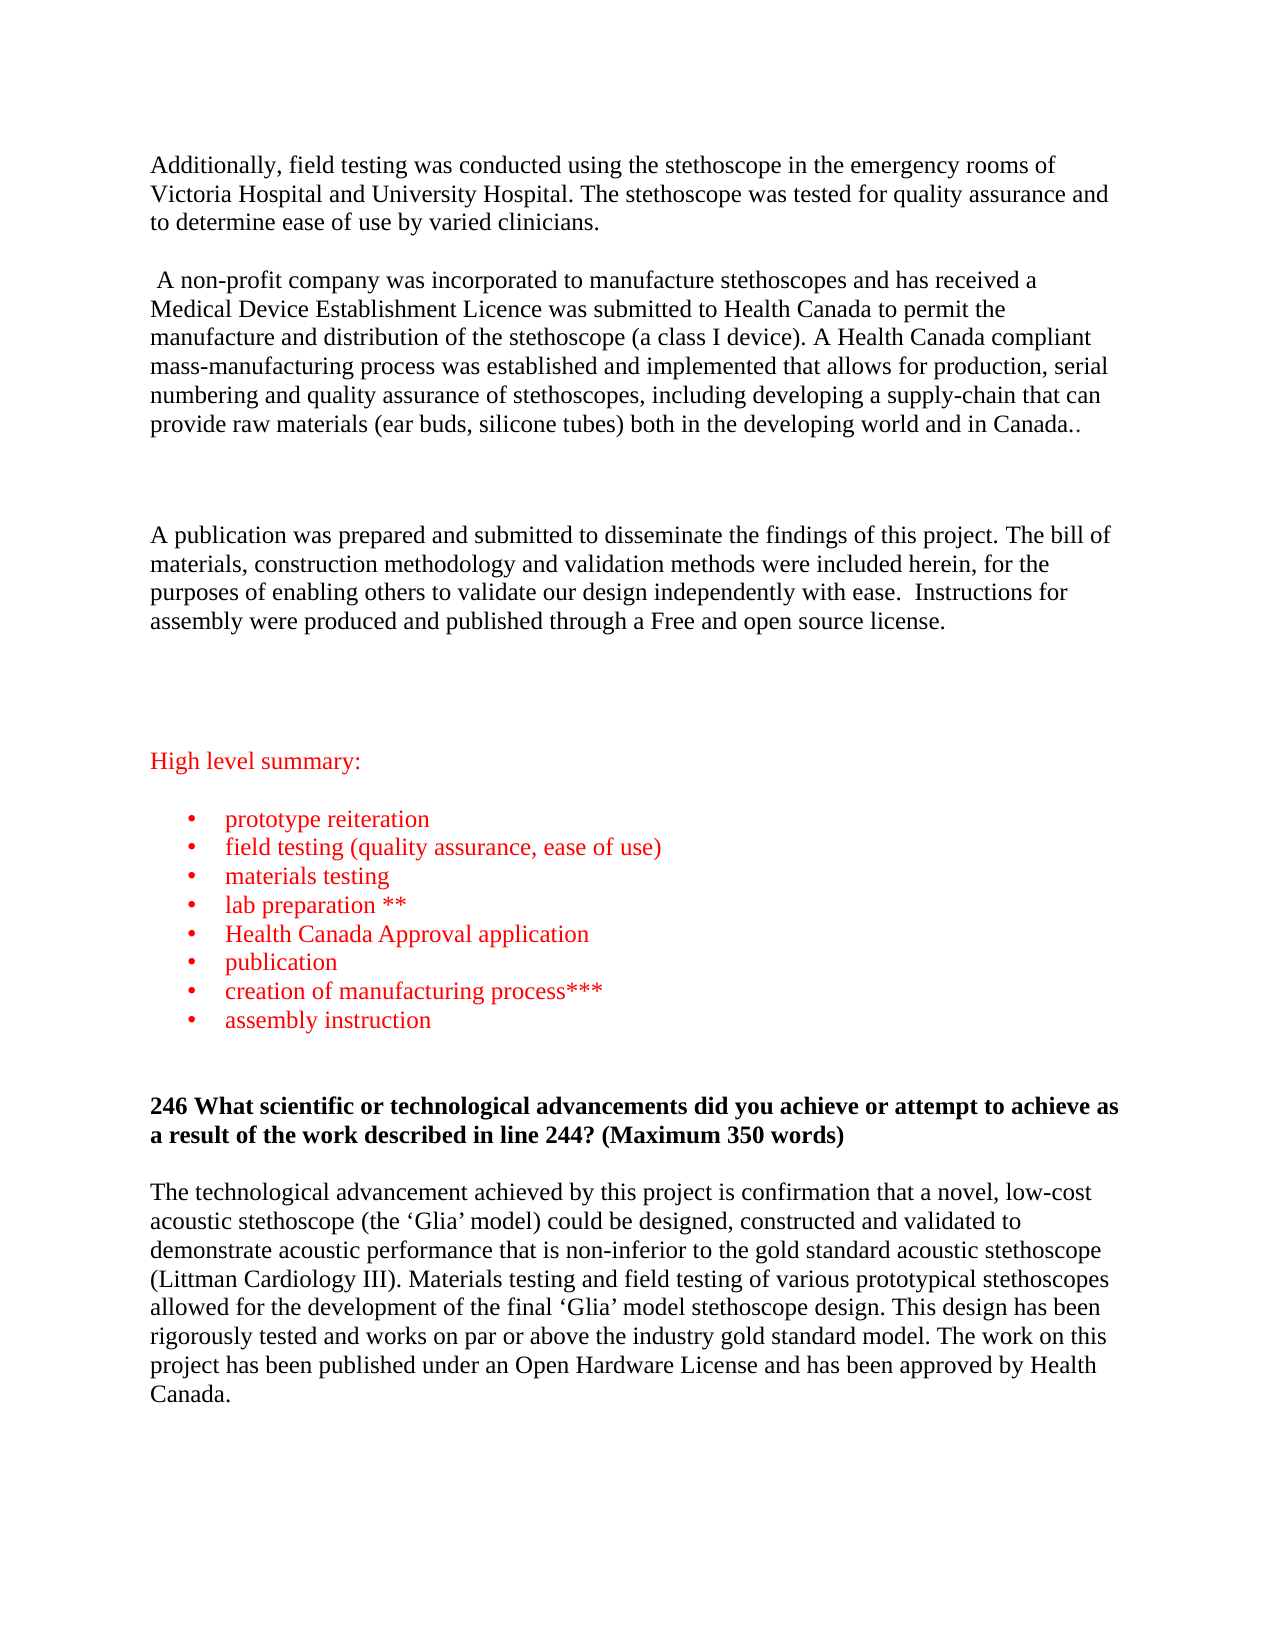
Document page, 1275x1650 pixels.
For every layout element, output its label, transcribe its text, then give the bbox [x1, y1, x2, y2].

list lab preparation ** [187, 890, 1125, 919]
list prototype reiteration [187, 804, 1125, 832]
text Additionally, field testing was conducted using the stethoscope in the emergency rooms of Victoria Hospital and University Hospital. The stethoscope was tested for quality assurance and to determine ease of use by varied clinicians. [150, 150, 1125, 236]
list materials testing [187, 861, 1125, 890]
list creation of manufacturing process*** [187, 976, 1125, 1005]
text 246 What scientific or technological advancements did you achieve or attempt to achieve as a result of the work described in line 244? (Maximum 350 words) [150, 1091, 1125, 1149]
text A publication was prepared and submitted to disseminate the findings of this project. The bill of materials, construction methodology and validation methods were included herein, for the purposes of enabling others to validate our design independently with ease. Instructions for assembly were produced and published through a Free and open source license. [150, 520, 1125, 635]
list publication [187, 947, 1125, 976]
list assembly instruction [187, 1005, 1125, 1034]
list Health Canada Approval application [187, 919, 1125, 947]
text A non-profit company was incorporated to manufacture stethoscopes and has received a Medical Device Establishment Licence was submitted to Health Canada to permit the manufacture and distribution of the stethoscope (a class I device). A Health Canada compliant mass-manufacturing process was established and implemented that allows for production, serial numbering and quality assurance of stethoscopes, including developing a supply-chain that can provide raw materials (ear buds, silicone tubes) both in the developing world and in Canada.. [150, 265, 1125, 437]
text High level summary: [150, 746, 1125, 775]
text The technological advancement achieved by this project is confirmation that a novel, low-cost acoustic stethoscope (the ‘Glia’ model) could be designed, constructed and validated to demonstrate acoustic performance that is non-inferior to the gold standard acoustic stethoscope (Littman Cardiology III). Materials testing and field testing of various prototypical stethoscopes allowed for the development of the final ‘Glia’ model stethoscope design. This design has been rigorously tested and works on par or above the industry gold standard model. The work on this project has been published under an Open Hardware License and has been approved by Health Canada. [150, 1177, 1125, 1407]
list field testing (quality assurance, ease of use) [187, 832, 1125, 861]
